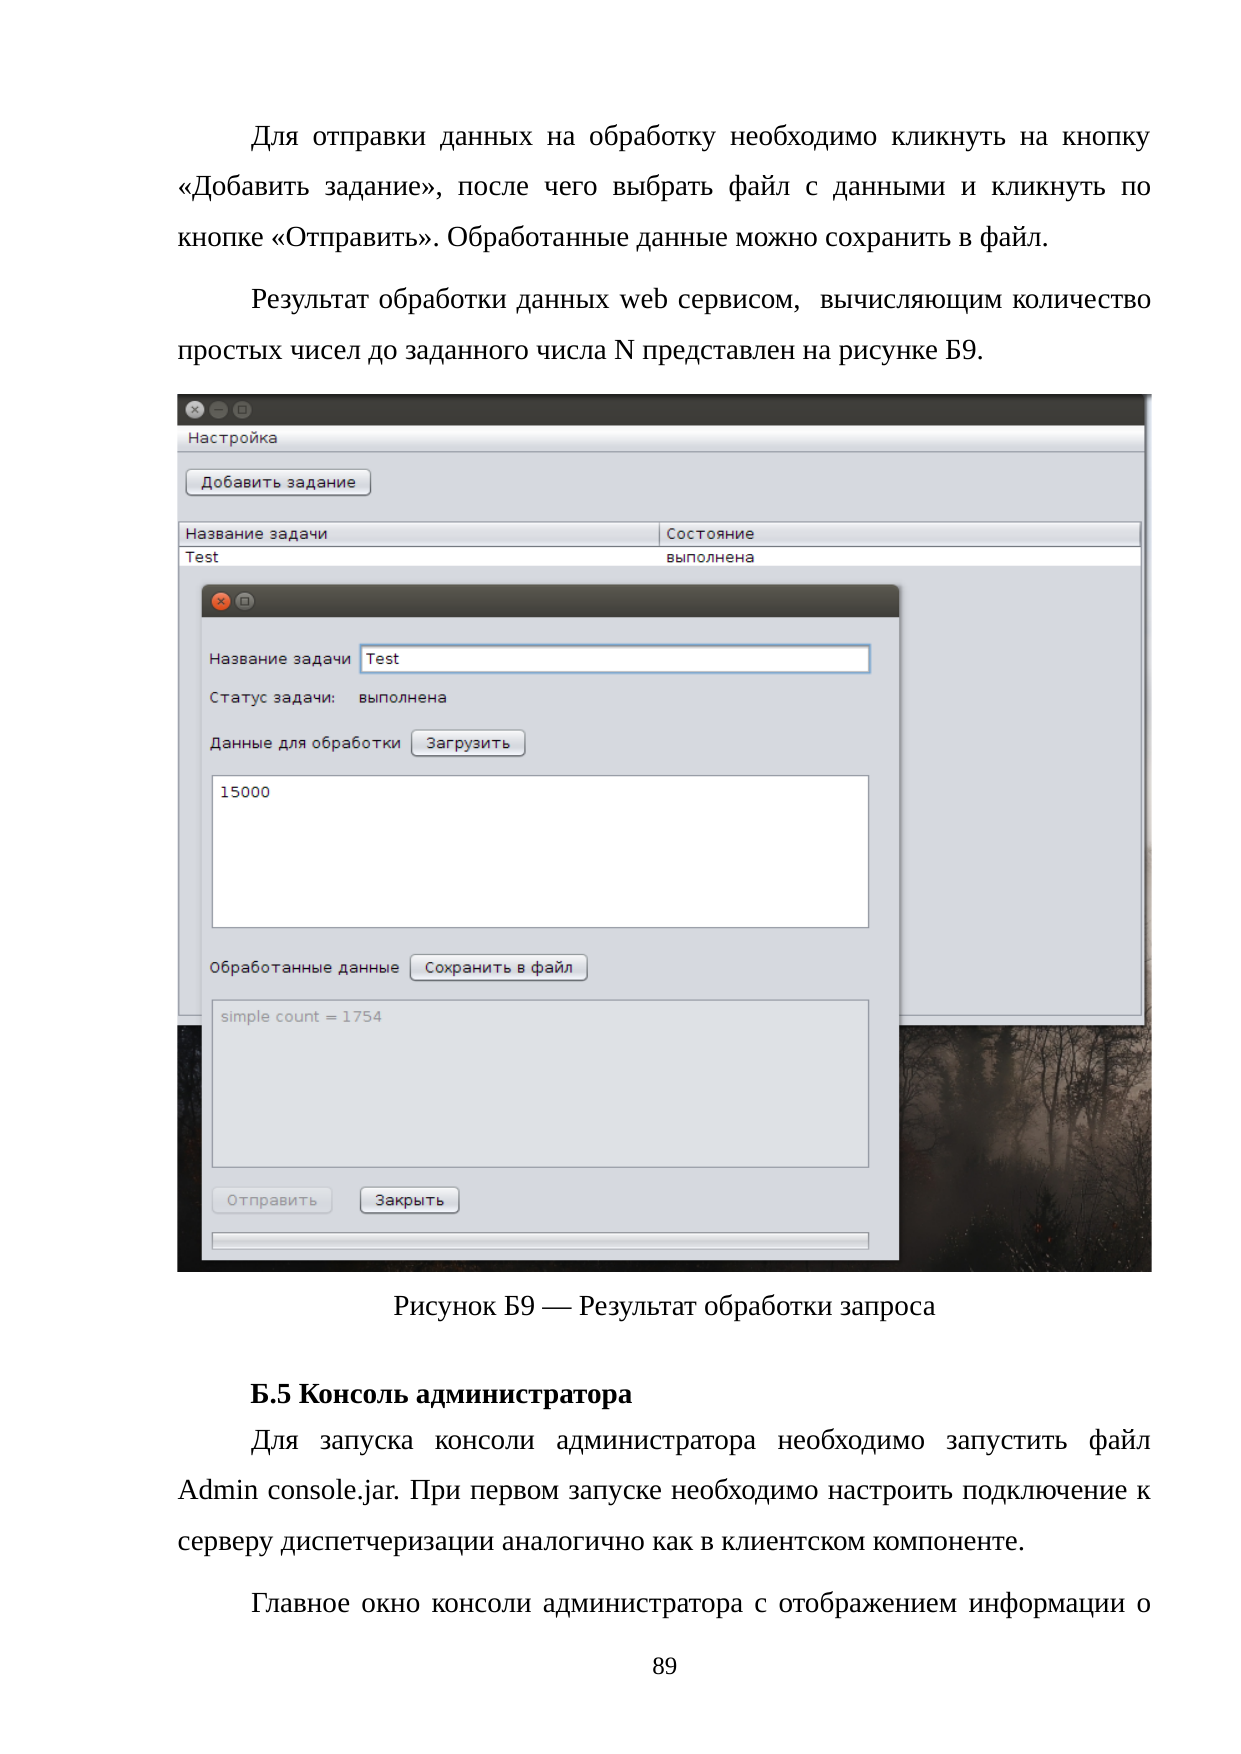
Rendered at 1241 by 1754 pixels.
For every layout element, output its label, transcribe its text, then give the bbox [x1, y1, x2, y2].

text Для отправки данных на обработку необходимо кликнуть на кнопку «Добавить задание», после чего выбрать файл с данными и кликнуть по кнопке «Отправить». Обработанные данные можно сохранить в файл. [177, 118, 1152, 252]
text Результат обработки данных web сервисом, вычисляющим количество простых чисел до заданного числа N представлен на рисунке Б9. [177, 282, 1152, 365]
text Для запуска консоли администратора необходимо запустить файл Admin console.jar. При первом запуске необходимо настроить подключение к серверу диспетчеризации аналогично как в клиентском компоненте. [177, 1422, 1152, 1556]
text Главное окно консоли администратора с отображением информации о [177, 1586, 1152, 1619]
picture [177, 394, 1152, 1272]
text Рисунок Б9 — Результат обработки запроса [177, 1272, 1152, 1322]
subtitle Б.5 Консоль администратора [177, 1376, 1152, 1410]
